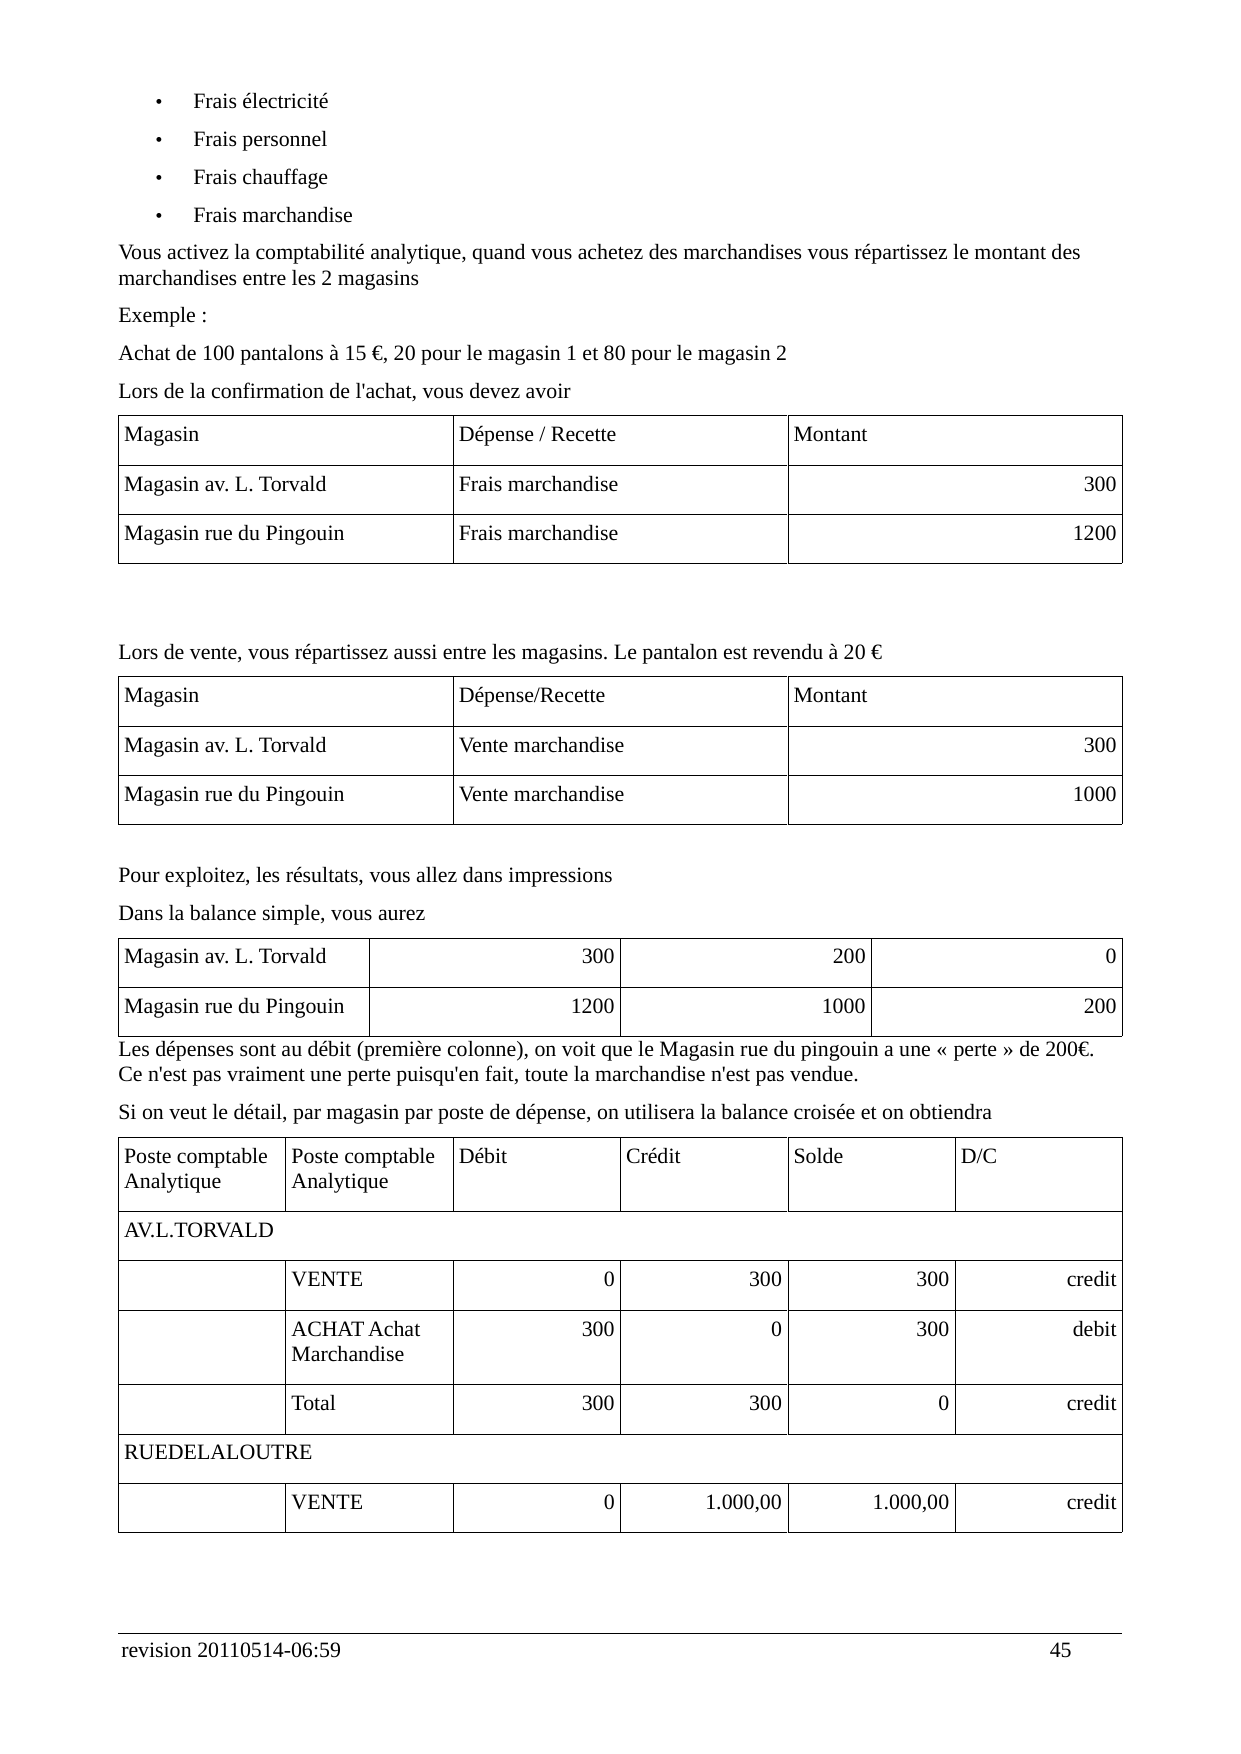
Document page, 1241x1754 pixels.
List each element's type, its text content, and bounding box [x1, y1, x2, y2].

table_header Montant [789, 416, 1122, 465]
table_cell Vente marchandise [454, 776, 787, 824]
table_cell AV.L.TORVALD [119, 1212, 1122, 1260]
table_cell credit [956, 1484, 1122, 1532]
table_cell 300 [454, 1311, 620, 1384]
table_cell Total [286, 1385, 453, 1434]
table_cell 300 [789, 1311, 955, 1384]
table_header Montant [789, 677, 1122, 726]
table_cell Magasin rue du Pingouin [119, 776, 453, 824]
table_header Solde [789, 1138, 955, 1211]
table_cell 1000 [621, 988, 871, 1036]
table_cell 0 [789, 1385, 955, 1434]
table_cell 300 [789, 1261, 955, 1310]
table_cell Magasin av. L. Torvald [119, 727, 453, 775]
table_cell 0 [621, 1311, 787, 1384]
table_cell Magasin rue du Pingouin [119, 515, 453, 563]
table_cell 300 [454, 1385, 620, 1434]
table_cell credit [956, 1385, 1122, 1434]
table_cell Magasin av. L. Torvald [119, 466, 453, 514]
table_header Poste comptable Analytique [119, 1138, 285, 1211]
table_cell 1000 [789, 776, 1122, 824]
table_header 300 [370, 939, 620, 987]
table_header Débit [454, 1138, 620, 1211]
text Exemple : [118, 302, 1122, 327]
table_cell RUEDELALOUTRE [119, 1435, 1122, 1483]
table_cell 300 [789, 466, 1122, 514]
table_cell [119, 1385, 285, 1434]
table_cell Vente marchandise [454, 727, 787, 775]
text Les dépenses sont au débit (première colonne), on voit que le Magasin rue du pingouin a une « perte » de 200€. Ce n'est pas vraiment une perte puisqu'en fait, toute la marchandise n'est pas vendue. [118, 1037, 1122, 1087]
table_header Dépense/Recette [454, 677, 787, 726]
table_cell 0 [454, 1261, 620, 1310]
table_cell 300 [621, 1261, 787, 1310]
table_cell Frais marchandise [454, 466, 787, 514]
table_header 200 [621, 939, 871, 987]
table_header D/C [956, 1138, 1122, 1211]
table_header Dépense / Recette [454, 416, 787, 465]
table_cell 300 [621, 1385, 787, 1434]
table_header Magasin av. L. Torvald [119, 939, 369, 987]
table_header Crédit [621, 1138, 787, 1211]
table_cell Frais marchandise [454, 515, 787, 563]
list Frais chauffage [156, 164, 1122, 189]
table_cell [119, 1261, 285, 1310]
text Lors de vente, vous répartissez aussi entre les magasins. Le pantalon est revendu à 20 € [118, 639, 1122, 664]
table_cell 1.000,00 [621, 1484, 787, 1532]
table_header Magasin [119, 416, 453, 465]
table_header Magasin [119, 677, 453, 726]
table_cell 1200 [789, 515, 1122, 563]
table_cell [119, 1311, 285, 1384]
table_cell 0 [454, 1484, 620, 1532]
text Lors de la confirmation de l'achat, vous devez avoir [118, 378, 1122, 403]
table_cell debit [956, 1311, 1122, 1384]
table_cell [119, 1484, 285, 1532]
table_header 0 [872, 939, 1122, 987]
table_cell 1.000,00 [789, 1484, 955, 1532]
table_cell 200 [872, 988, 1122, 1036]
text Pour exploitez, les résultats, vous allez dans impressions [118, 862, 1122, 887]
text Dans la balance simple, vous aurez [118, 900, 1122, 925]
table_cell credit [956, 1261, 1122, 1310]
text Vous activez la comptabilité analytique, quand vous achetez des marchandises vous répartissez le montant des marchandises entre les 2 magasins [118, 239, 1122, 290]
list Frais personnel [156, 126, 1122, 151]
table_header Poste comptable Analytique [286, 1138, 453, 1211]
list Frais marchandise [156, 202, 1122, 227]
table_cell 1200 [370, 988, 620, 1036]
table_cell VENTE [286, 1484, 453, 1532]
list Frais électricité [156, 88, 1122, 114]
table_cell VENTE [286, 1261, 453, 1310]
table_cell 300 [789, 727, 1122, 775]
table_cell Magasin rue du Pingouin [119, 988, 369, 1036]
table_cell ACHAT Achat Marchandise [286, 1311, 453, 1384]
text Achat de 100 pantalons à 15 €, 20 pour le magasin 1 et 80 pour le magasin 2 [118, 340, 1122, 365]
text Si on veut le détail, par magasin par poste de dépense, on utilisera la balance croisée et on obtiendra [118, 1099, 1122, 1124]
